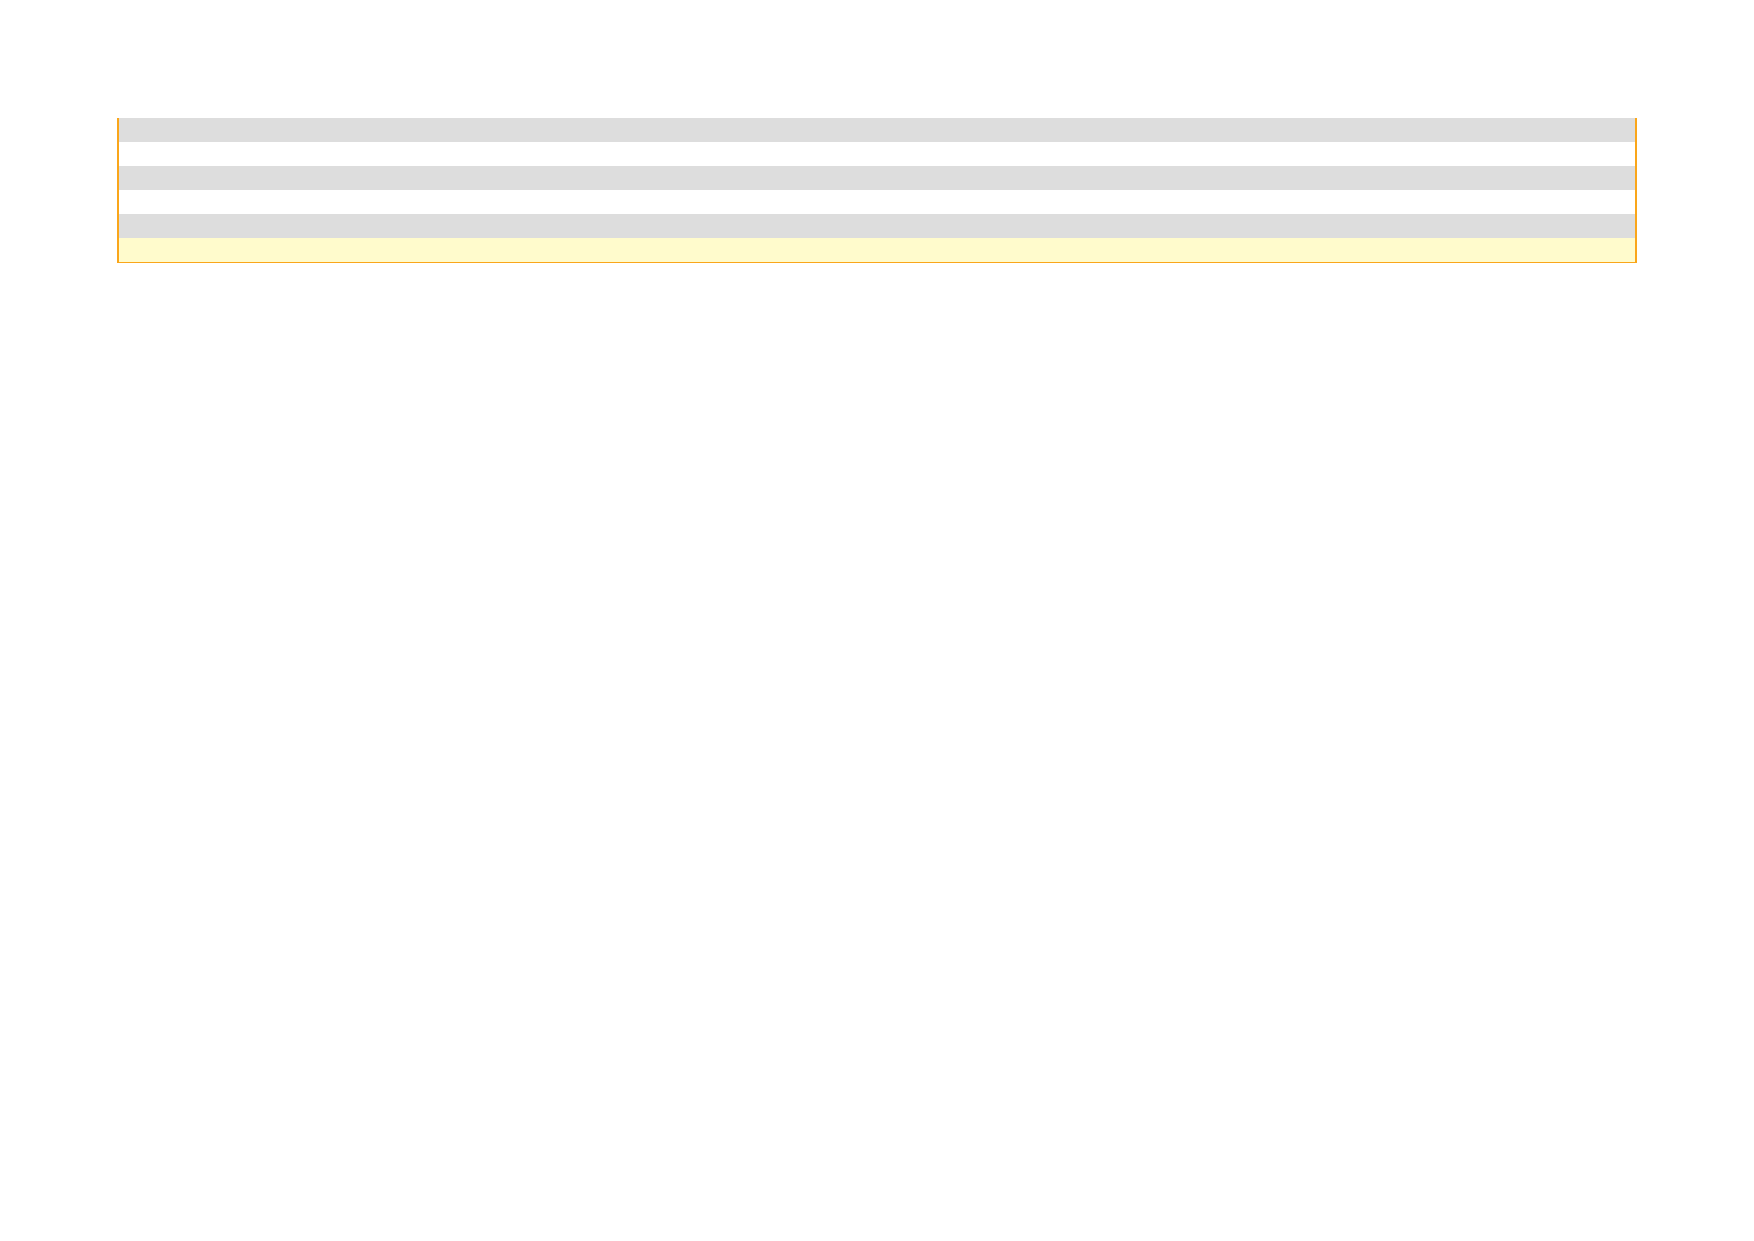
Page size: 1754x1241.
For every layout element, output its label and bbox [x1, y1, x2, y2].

table_cell [413, 190, 1130, 214]
table_cell [119, 214, 413, 238]
table_cell [413, 142, 1130, 166]
table_cell [1130, 190, 1635, 214]
table_cell [119, 190, 413, 214]
table_cell [119, 166, 413, 190]
table_cell [1130, 214, 1635, 238]
table_cell [119, 118, 413, 142]
table_cell [413, 214, 1130, 238]
table_cell [413, 166, 1130, 190]
table_cell [1130, 142, 1635, 166]
table_cell [1130, 166, 1635, 190]
table_cell [119, 238, 413, 262]
table_cell [1130, 118, 1635, 142]
table_cell [413, 238, 1130, 262]
table_cell [119, 142, 413, 166]
table_cell [1130, 238, 1635, 262]
table_cell [413, 118, 1130, 142]
